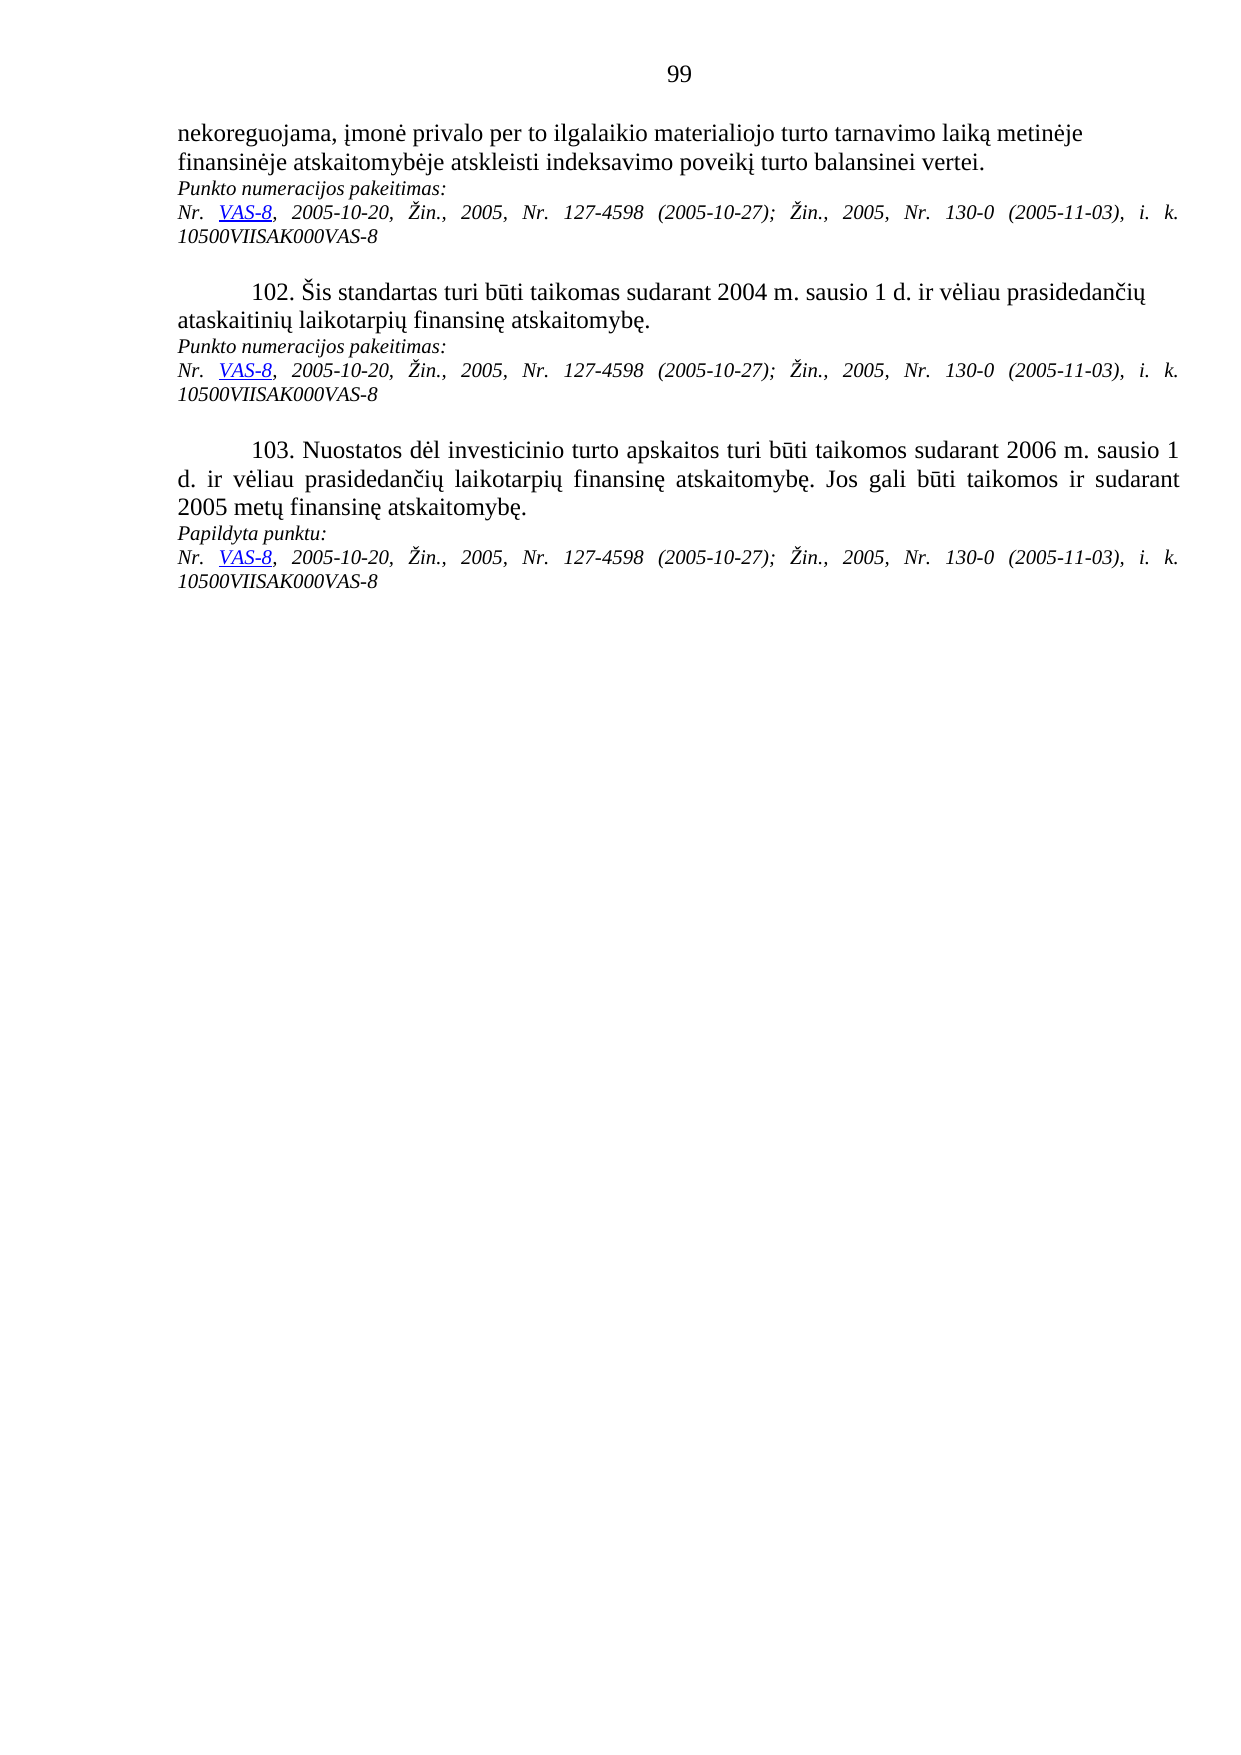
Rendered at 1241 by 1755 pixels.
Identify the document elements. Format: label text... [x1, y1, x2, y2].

text 102. Šis standartas turi būti taikomas sudarant 2004 m. sausio 1 d. ir vėliau prasidedančių ataskaitinių laikotarpių finansinę atskaitomybę. [177, 277, 1181, 334]
text 103. Nuostatos dėl investicinio turto apskaitos turi būti taikomos sudarant 2006 m. sausio 1 d. ir vėliau prasidedančių laikotarpių finansinę atskaitomybę. Jos gali būti taikomos ir sudarant 2005 metų finansinę atskaitomybę. [177, 435, 1181, 521]
text nekoreguojama, įmonė privalo per to ilgalaikio materialiojo turto tarnavimo laiką metinėje finansinėje atskaitomybėje atskleisti indeksavimo poveikį turto balansinei vertei. [177, 118, 1181, 176]
text Nr. VAS-8, 2005-10-20, Žin., 2005, Nr. 127-4598 (2005-10-27); Žin., 2005, Nr. 130-0 (2005-11-03), i. k. 10500VIISAK000VAS-8 [177, 545, 1181, 593]
text Punkto numeracijos pakeitimas: [177, 176, 1181, 200]
text Nr. VAS-8, 2005-10-20, Žin., 2005, Nr. 127-4598 (2005-10-27); Žin., 2005, Nr. 130-0 (2005-11-03), i. k. 10500VIISAK000VAS-8 [177, 358, 1181, 406]
text Nr. VAS-8, 2005-10-20, Žin., 2005, Nr. 127-4598 (2005-10-27); Žin., 2005, Nr. 130-0 (2005-11-03), i. k. 10500VIISAK000VAS-8 [177, 200, 1181, 248]
text Punkto numeracijos pakeitimas: [177, 334, 1181, 358]
text Papildyta punktu: [177, 521, 1181, 545]
